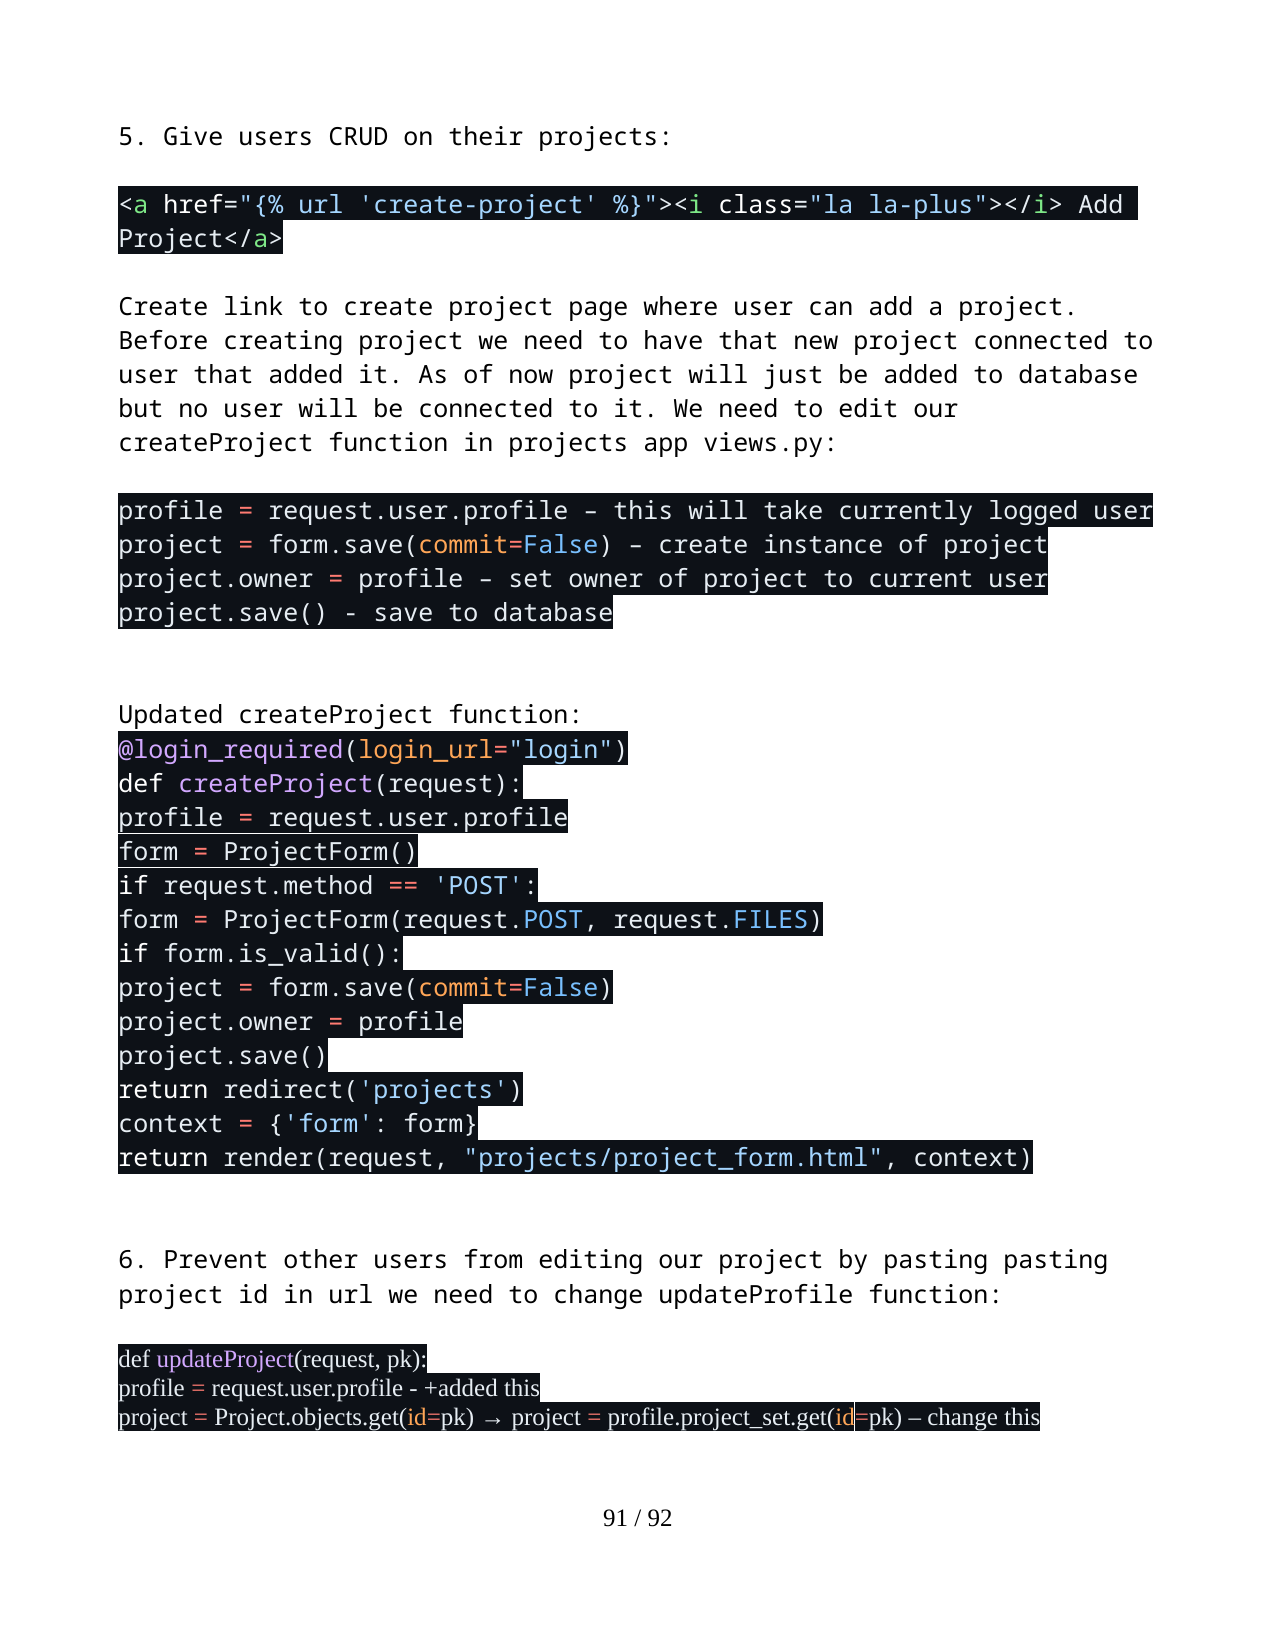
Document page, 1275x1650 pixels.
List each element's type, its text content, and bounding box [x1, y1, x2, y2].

text profile = request.user.profile [118, 799, 1157, 833]
text 6. Prevent other users from editing our project by pasting pasting project id in url we need to change updateProfile function: [118, 1242, 1157, 1310]
text <a href="{% url 'create-project' %}"><i class="la la-plus"></i> Add Project</a> [118, 186, 1157, 254]
text project.owner = profile – set owner of project to current user [118, 561, 1157, 595]
text project.save() [118, 1038, 1157, 1072]
text project.save() - save to database [118, 595, 1157, 629]
text project = Project.objects.get(id=pk) → project = profile.project_set.get(id=pk) – change this [118, 1402, 1157, 1431]
text @login_required(login_url="login") [118, 731, 1157, 765]
text profile = request.user.profile - +added this [118, 1373, 1157, 1402]
text context = {'form': form} [118, 1106, 1157, 1140]
text if request.method == 'POST': [118, 867, 1157, 902]
text Updated createProject function: [118, 697, 1157, 731]
text project.owner = profile [118, 1004, 1157, 1038]
text profile = request.user.profile – this will take currently logged user [118, 493, 1157, 527]
text return redirect('projects') [118, 1072, 1157, 1106]
text def updateProject(request, pk): [118, 1344, 1157, 1373]
text form = ProjectForm(request.POST, request.FILES) [118, 902, 1157, 936]
text return render(request, "projects/project_form.html", context) [118, 1140, 1157, 1174]
text project = form.save(commit=False) – create instance of project [118, 527, 1157, 561]
text form = ProjectForm() [118, 833, 1157, 867]
text 5. Give users CRUD on their projects: [118, 118, 1157, 152]
text if form.is_valid(): [118, 936, 1157, 970]
text Create link to create project page where user can add a project. Before creating project we need to have that new project connected to user that added it. As of now project will just be added to database but no user will be connected to it. We need to edit our createProject function in projects app views.py: [118, 288, 1157, 459]
text def createProject(request): [118, 765, 1157, 799]
text project = form.save(commit=False) [118, 970, 1157, 1004]
